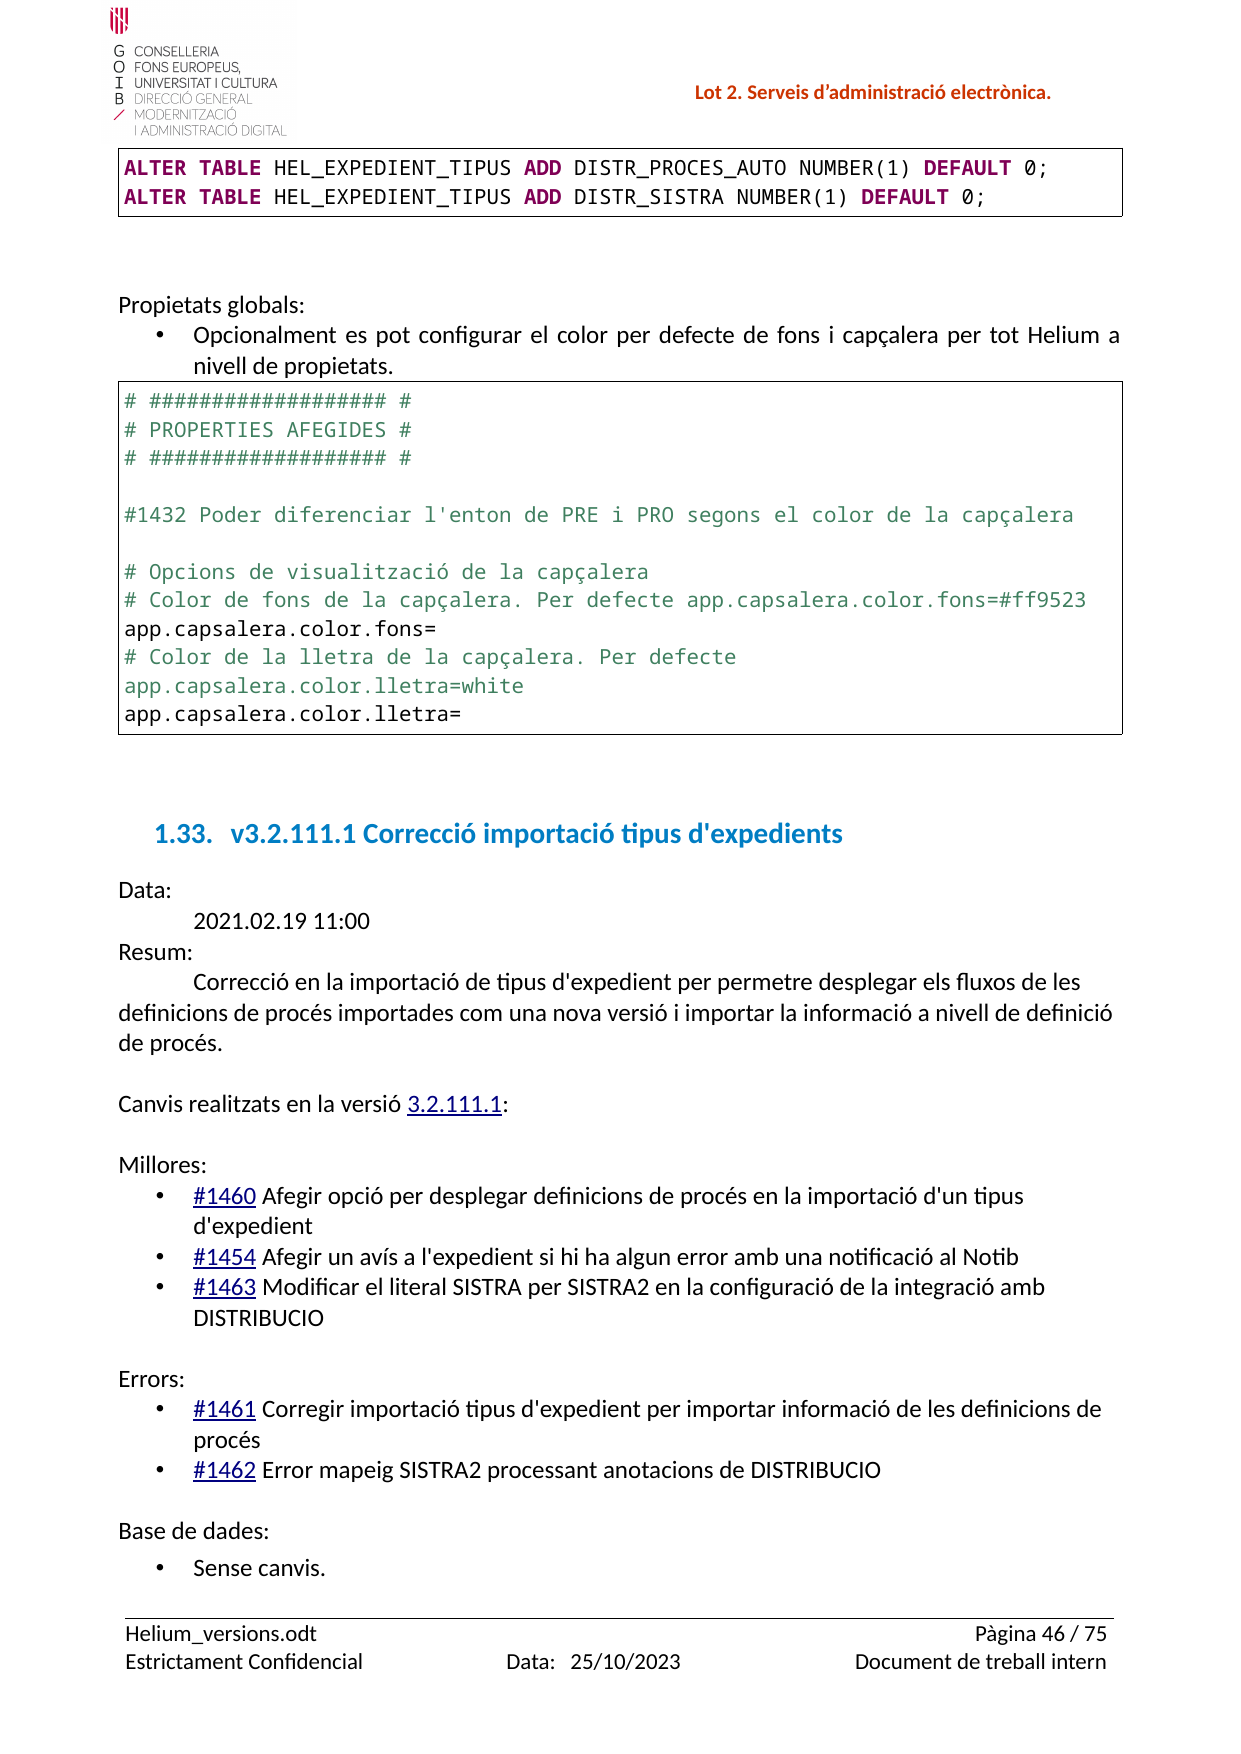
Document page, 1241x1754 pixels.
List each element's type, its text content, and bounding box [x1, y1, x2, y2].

text Correcció en la importació de tipus d'expedient per permetre desplegar els fluxos de les definicions de procés importades com una nova versió i importar la informació a nivell de definició de procés. [118, 966, 1122, 1058]
list #1461 Corregir importació tipus d'expedient per importar informació de les definicions de procés [156, 1393, 1122, 1454]
text Data: [118, 874, 1122, 905]
text 2021.02.19 11:00 [118, 905, 1122, 936]
text Millores: [118, 1149, 1122, 1180]
text Errors: [118, 1363, 1122, 1393]
table_header # ################### # # PROPERTIES AFEGIDES # # ################### # #1432 Poder diferenciar l'enton de PRE i PRO segons el color de la capçalera # Opcions de visualització de la capçalera # Color de fons de la capçalera. Per defecte app.capsalera.color.fons=#ff9523 app.capsalera.color.fons= # Color de la lletra de la capçalera. Per defecte app.capsalera.color.lletra=white app.capsalera.color.lletra= [119, 382, 1122, 733]
list #1460 Afegir opció per desplegar definicions de procés en la importació d'un tipus d'expedient [156, 1180, 1122, 1241]
text Resum: [118, 936, 1122, 966]
text Base de dades: [118, 1516, 1122, 1546]
text Propietats globals: [118, 289, 1122, 320]
list Sense canvis. [156, 1552, 1122, 1582]
text Canvis realitzats en la versió 3.2.111.1: [118, 1088, 1122, 1119]
table_header ALTER TABLE HEL_EXPEDIENT_TIPUS ADD DISTR_PROCES_AUTO NUMBER(1) DEFAULT 0; ALTER TABLE HEL_EXPEDIENT_TIPUS ADD DISTR_SISTRA NUMBER(1) DEFAULT 0; [119, 149, 1122, 216]
subtitle v3.2.111.1 Correcció importació tipus d'expedients [153, 815, 1122, 851]
list #1463 Modificar el literal SISTRA per SISTRA2 en la configuració de la integració amb DISTRIBUCIO [156, 1271, 1122, 1332]
list Opcionalment es pot configurar el color per defecte de fons i capçalera per tot Helium a nivell de propietats. [156, 320, 1122, 381]
picture [100, 0, 297, 144]
list #1454 Afegir un avís a l'expedient si hi ha algun error amb una notificació al Notib [156, 1241, 1122, 1271]
list #1462 Error mapeig SISTRA2 processant anotacions de DISTRIBUCIO [156, 1454, 1122, 1485]
